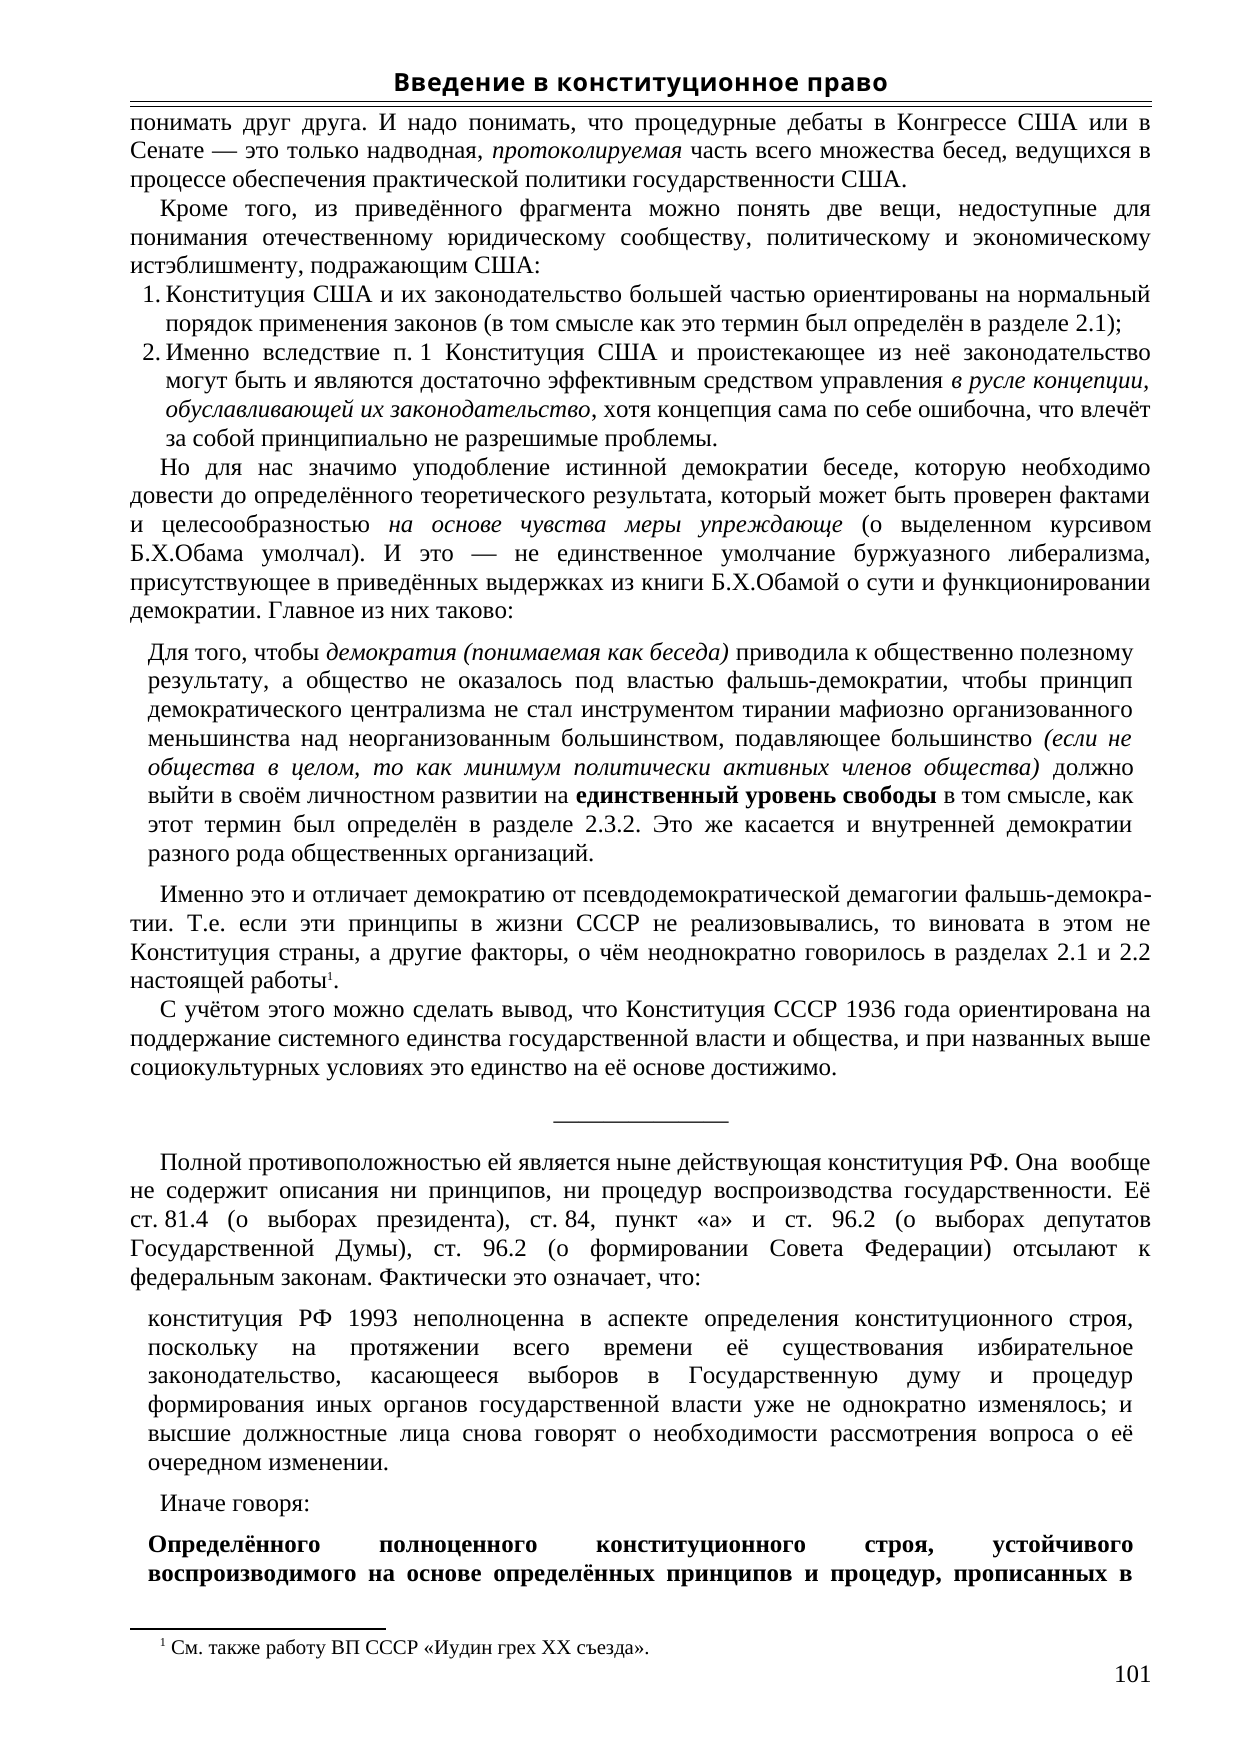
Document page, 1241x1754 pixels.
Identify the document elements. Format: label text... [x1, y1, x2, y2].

text С учётом этого можно сделать вывод, что Конституция СССР 1936 года ориентирована на поддержание системного единства государственной власти и общества, и при названных выше социокультурных условиях это единство на её основе достижимо. [130, 994, 1152, 1080]
text Именно это и отличает демократию от псевдодемократической демагогии фальшь-демокра­тии. Т.е. если эти принципы в жизни СССР не реализовывались, то виновата в этом не Конституция страны, а другие факторы, о чём неоднократно говорилось в разделах 2.1 и 2.2 настоящей работы. [130, 879, 1152, 994]
text Полной противоположностью ей является ныне действующая конституция РФ. Она вообще не содержит описания ни принципов, ни процедур воспроизводства государственности. Её ст. 81.4 (о выборах президента), ст. 84, пункт «а» и ст. 96.2 (о выборах депутатов Государственной Думы), ст. 96.2 (о формировании Совета Федерации) отсылают к федеральным законам. Фактически это означает, что: [130, 1147, 1152, 1290]
text Для того, чтобы демократия (понимаемая как беседа) приводила к общественно полезному результату, а общество не оказалось под властью фальшь-демократии, чтобы принцип демократического централизма не стал инструментом тирании мафиозно организованного меньшинства над неорганизованным большинством, подавляющее большинство (если не общества в целом, то как минимум политически активных членов общества) должно выйти в своём личностном развитии на единственный уровень свободы в том смысле, как этот термин был определён в разделе 2.3.2. Это же касается и внутренней демократии разного рода общественных организаций. [148, 637, 1134, 867]
text См. также работу ВП СССР «Иудин грех ХХ съезда». [130, 1635, 1152, 1659]
text Иначе говоря: [130, 1488, 1152, 1517]
text Кроме того, из приведённого фрагмента можно понять две вещи, недоступные для понимания отечественному юридическому сообществу, политическому и экономическому истэблишменту, подражающим США: [130, 193, 1152, 279]
text понимать друг друга. И надо понимать, что процедурные дебаты в Конгрессе США или в Сенате — это только надводная, протоколируемая часть всего множества бесед, ведущихся в процессе обеспечения практической политики государственности США. [130, 107, 1152, 193]
list Конституция США и их законодательство большей частью ориентированы на нормальный порядок применения законов (в том смысле как это термин был определён в разделе 2.1); [136, 279, 1152, 337]
text Определённого полноценного конституционного строя, устойчивого воспроизводимого на основе определённых принципов и процедур, прописанных в [148, 1529, 1134, 1587]
text конституция РФ 1993 неполноценна в аспекте определения конституционного строя, поскольку на протяжении всего времени её существования избирательное законодательство, касающееся выборов в Государственную думу и процедур формирования иных органов государственной власти уже не однократно изменялось; и высшие должностные лица снова говорят о необходимости рассмотрения вопроса о её очередном изменении. [148, 1303, 1134, 1475]
text Но для нас значимо уподобление истинной демократии беседе, которую необходимо довести до определённого теоретического результата, который может быть проверен фактами и целесообразностью на основе чувства меры упреждающе (о выделенном курсивом Б.Х.Обама умолчал). И это — не единственное умолчание буржуазного либерализма, присутствующее в приведённых выдержках из книги Б.Х.Обамой о сути и функционировании демократии. Главное из них таково: [130, 452, 1152, 624]
text ——————— [130, 1105, 1152, 1134]
list Именно вследствие п. 1 Конституция США и проистекающее из неё законодательство могут быть и являются достаточно эффективным средством управления в русле концепции, обуславливающей их законодательство, хотя концепция сама по себе ошибочна, что влечёт за собой принципиально не разрешимые проблемы. [136, 337, 1152, 452]
